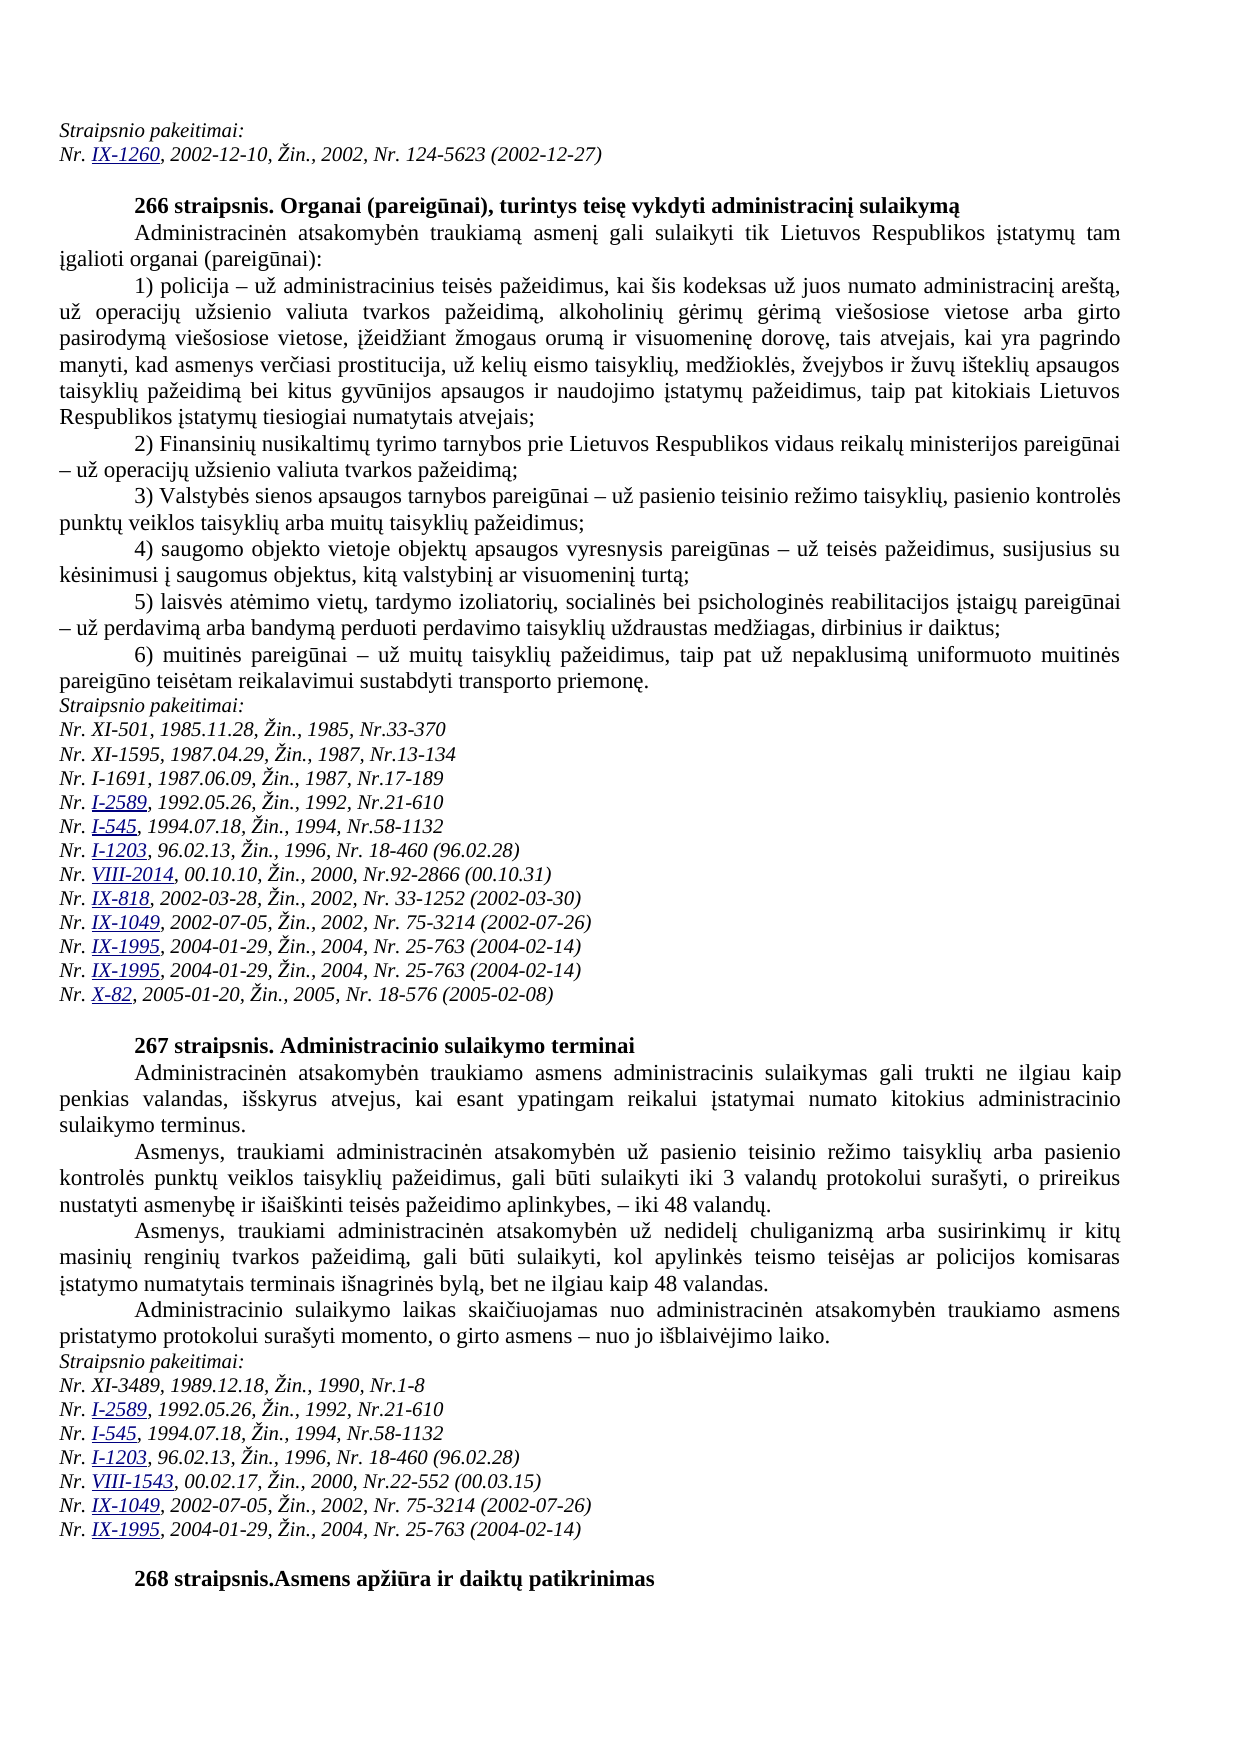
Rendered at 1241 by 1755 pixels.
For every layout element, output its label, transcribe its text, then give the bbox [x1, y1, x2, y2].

text Straipsnio pakeitimai: [59, 1349, 1122, 1373]
text Nr. IX-1995, 2004-01-29, Žin., 2004, Nr. 25-763 (2004-02-14) [59, 1517, 1122, 1541]
text 266 straipsnis. Organai (pareigūnai), turintys teisę vykdyti administracinį sulaikymą [134, 193, 1122, 219]
text Administracinėn atsakomybėn traukiamą asmenį gali sulaikyti tik Lietuvos Respublikos įstatymų tam įgalioti organai (pareigūnai): [59, 219, 1122, 272]
text Nr. IX-818, 2002-03-28, Žin., 2002, Nr. 33-1252 (2002-03-30) [59, 886, 1122, 910]
text Nr. IX-1049, 2002-07-05, Žin., 2002, Nr. 75-3214 (2002-07-26) [59, 1493, 1122, 1517]
text Nr. I-1691, 1987.06.09, Žin., 1987, Nr.17-189 [59, 766, 1122, 789]
text Straipsnio pakeitimai: [59, 118, 1122, 142]
text Asmenys, traukiami administracinėn atsakomybėn už nedidelį chuliganizmą arba susirinkimų ir kitų masinių renginių tvarkos pažeidimą, gali būti sulaikyti, kol apylinkės teismo teisėjas ar policijos komisaras įstatymo numatytais terminais išnagrinės bylą, bet ne ilgiau kaip 48 valandas. [59, 1217, 1122, 1296]
text Nr. IX-1995, 2004-01-29, Žin., 2004, Nr. 25-763 (2004-02-14) [59, 934, 1122, 958]
text 267 straipsnis. Administracinio sulaikymo terminai [59, 1032, 1122, 1059]
text Nr. I-545, 1994.07.18, Žin., 1994, Nr.58-1132 [59, 1421, 1122, 1445]
text Nr. XI-3489, 1989.12.18, Žin., 1990, Nr.1-8 [59, 1373, 1122, 1397]
text 4) saugomo objekto vietoje objektų apsaugos vyresnysis pareigūnas – už teisės pažeidimus, susijusius su kėsinimusi į saugomus objektus, kitą valstybinį ar visuomeninį turtą; [59, 535, 1122, 588]
text 3) Valstybės sienos apsaugos tarnybos pareigūnai – už pasienio teisinio režimo taisyklių, pasienio kontrolės punktų veiklos taisyklių arba muitų taisyklių pažeidimus; [59, 482, 1122, 535]
text Administracinio sulaikymo laikas skaičiuojamas nuo administracinėn atsakomybėn traukiamo asmens pristatymo protokolui surašyti momento, o girto asmens – nuo jo išblaivėjimo laiko. [59, 1296, 1122, 1349]
text 268 straipsnis.Asmens apžiūra ir daiktų patikrinimas [59, 1565, 1122, 1592]
text Nr. IX-1049, 2002-07-05, Žin., 2002, Nr. 75-3214 (2002-07-26) [59, 910, 1122, 934]
text Nr. I-2589, 1992.05.26, Žin., 1992, Nr.21-610 [59, 789, 1122, 814]
text Asmenys, traukiami administracinėn atsakomybėn už pasienio teisinio režimo taisyklių arba pasienio kontrolės punktų veiklos taisyklių pažeidimus, gali būti sulaikyti iki 3 valandų protokolui surašyti, o prireikus nustatyti asmenybę ir išaiškinti teisės pažeidimo aplinkybes, – iki 48 valandų. [59, 1138, 1122, 1217]
text 5) laisvės atėmimo vietų, tardymo izoliatorių, socialinės bei psichologinės reabilitacijos įstaigų pareigūnai – už perdavimą arba bandymą perduoti perdavimo taisyklių uždraustas medžiagas, dirbinius ir daiktus; [59, 588, 1122, 641]
text Nr. X-82, 2005-01-20, Žin., 2005, Nr. 18-576 (2005-02-08) [59, 982, 1122, 1006]
text Nr. I-1203, 96.02.13, Žin., 1996, Nr. 18-460 (96.02.28) [59, 1445, 1122, 1469]
text Nr. I-545, 1994.07.18, Žin., 1994, Nr.58-1132 [59, 814, 1122, 838]
text Nr. IX-1995, 2004-01-29, Žin., 2004, Nr. 25-763 (2004-02-14) [59, 958, 1122, 982]
text Nr. XI-1595, 1987.04.29, Žin., 1987, Nr.13-134 [59, 741, 1122, 766]
text Nr. VIII-1543, 00.02.17, Žin., 2000, Nr.22-552 (00.03.15) [59, 1469, 1122, 1493]
text Nr. XI-501, 1985.11.28, Žin., 1985, Nr.33-370 [59, 717, 1122, 741]
text 2) Finansinių nusikaltimų tyrimo tarnybos prie Lietuvos Respublikos vidaus reikalų ministerijos pareigūnai – už operacijų užsienio valiuta tvarkos pažeidimą; [59, 430, 1122, 482]
text Straipsnio pakeitimai: [59, 693, 1122, 717]
text 1) policija – už administracinius teisės pažeidimus, kai šis kodeksas už juos numato administracinį areštą, už operacijų užsienio valiuta tvarkos pažeidimą, alkoholinių gėrimų gėrimą viešosiose vietose arba girto pasirodymą viešosiose vietose, įžeidžiant žmogaus orumą ir visuomeninę dorovę, tais atvejais, kai yra pagrindo manyti, kad asmenys verčiasi prostitucija, už kelių eismo taisyklių, medžioklės, žvejybos ir žuvų išteklių apsaugos taisyklių pažeidimą bei kitus gyvūnijos apsaugos ir naudojimo įstatymų pažeidimus, taip pat kitokiais Lietuvos Respublikos įstatymų tiesiogiai numatytais atvejais; [59, 272, 1122, 430]
text Administracinėn atsakomybėn traukiamo asmens administracinis sulaikymas gali trukti ne ilgiau kaip penkias valandas, išskyrus atvejus, kai esant ypatingam reikalui įstatymai numato kitokius administracinio sulaikymo terminus. [59, 1059, 1122, 1138]
text Nr. I-2589, 1992.05.26, Žin., 1992, Nr.21-610 [59, 1397, 1122, 1421]
text Nr. VIII-2014, 00.10.10, Žin., 2000, Nr.92-2866 (00.10.31) [59, 862, 1122, 886]
text Nr. IX-1260, 2002-12-10, Žin., 2002, Nr. 124-5623 (2002-12-27) [59, 142, 1122, 166]
text 6) muitinės pareigūnai – už muitų taisyklių pažeidimus, taip pat už nepaklusimą uniformuoto muitinės pareigūno teisėtam reikalavimui sustabdyti transporto priemonę. [59, 641, 1122, 693]
text Nr. I-1203, 96.02.13, Žin., 1996, Nr. 18-460 (96.02.28) [59, 838, 1122, 862]
